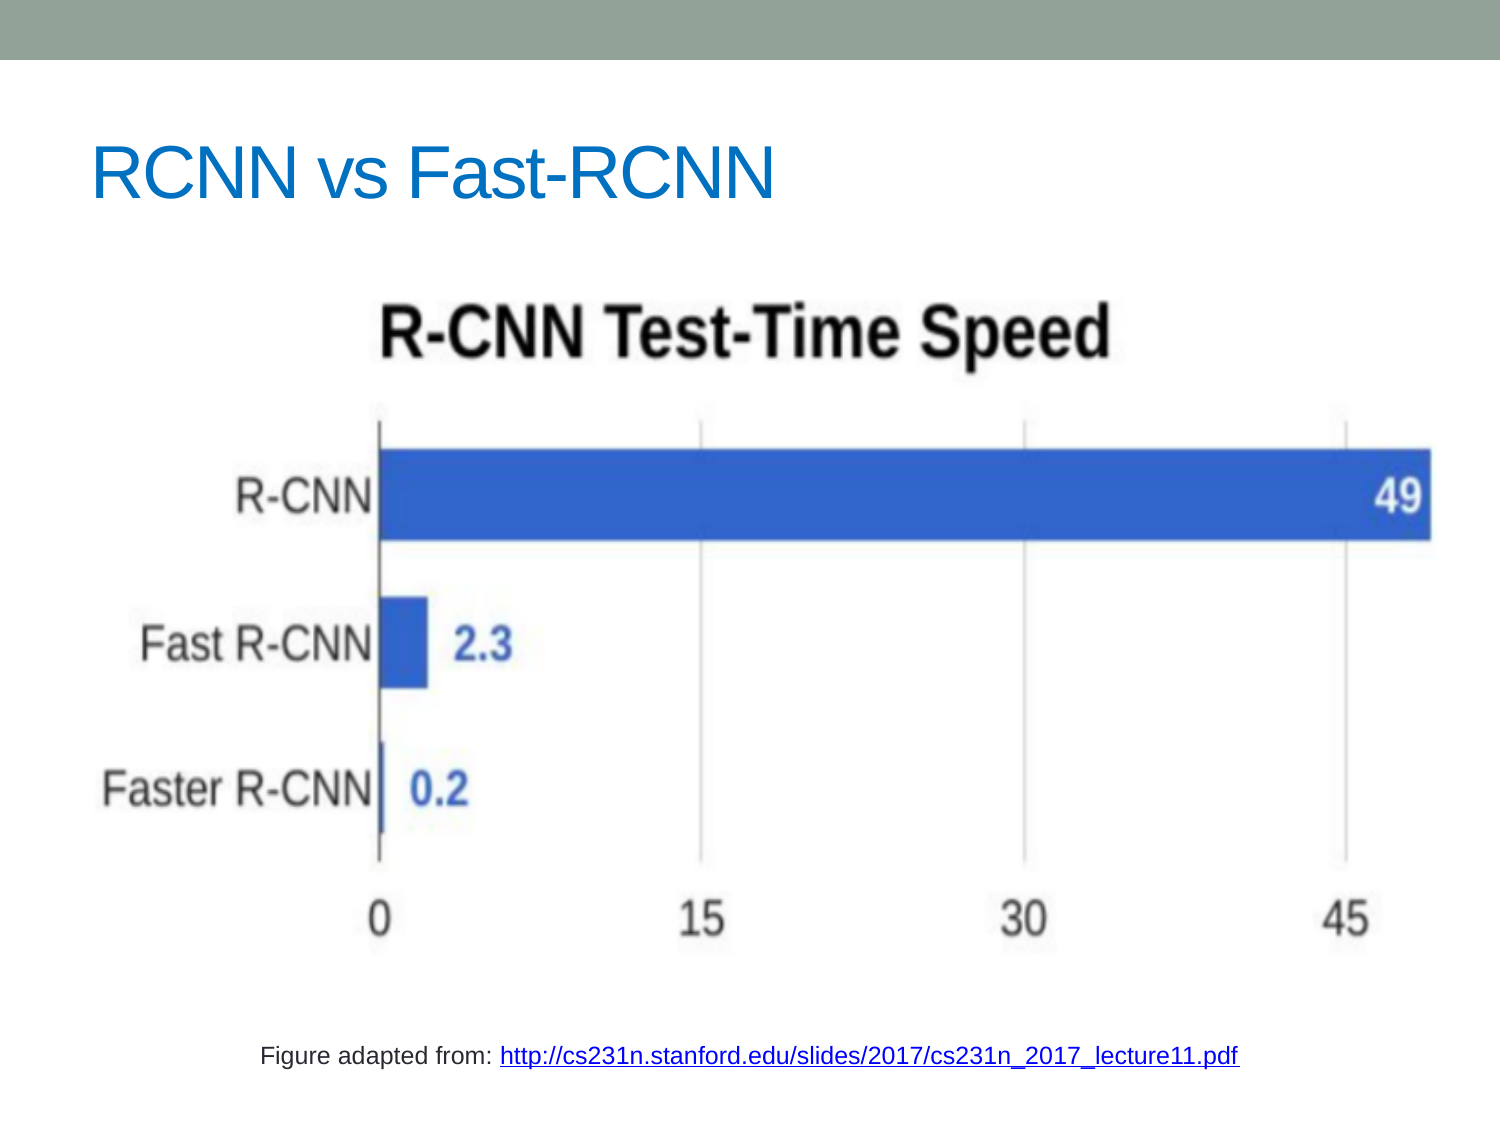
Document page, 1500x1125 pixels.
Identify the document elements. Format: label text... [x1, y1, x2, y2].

picture [81, 262, 1474, 988]
text_box Figure adapted from: http://cs231n.stanford.edu/slides/2017/cs231n_2017_lecture11.pdf [245, 1031, 1255, 1077]
title RCNN vs Fast-RCNN [75, 87, 1425, 250]
